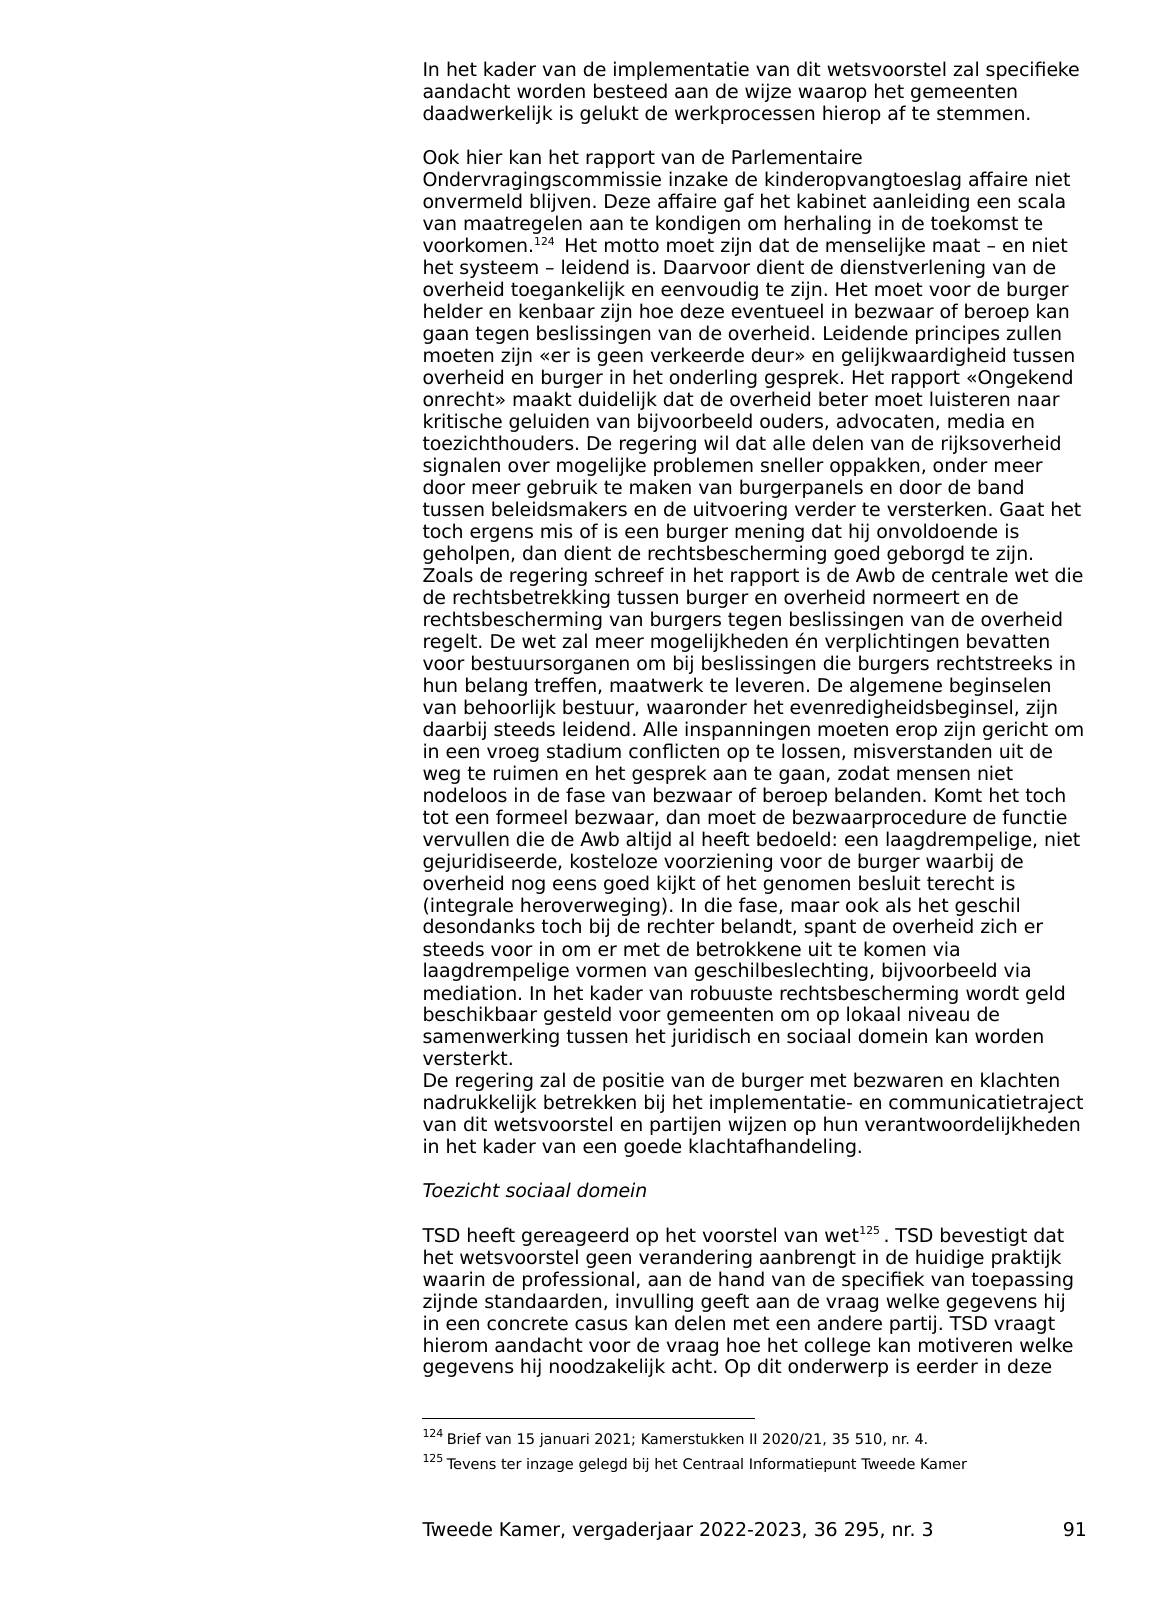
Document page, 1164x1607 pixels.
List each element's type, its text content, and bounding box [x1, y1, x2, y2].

text TSD heeft gereageerd op het voorstel van wet. TSD bevestigt dat het wetsvoorstel geen verandering aanbrengt in de huidige praktijk waarin de professional, aan de hand van de specifiek van toepassing zijnde standaarden, invulling geeft aan de vraag welke gegevens hij in een concrete casus kan delen met een andere partij. TSD vraagt hierom aandacht voor de vraag hoe het college kan motiveren welke gegevens hij noodzakelijk acht. Op dit onderwerp is eerder in deze [422, 1224, 1087, 1378]
text In het kader van de implementatie van dit wetsvoorstel zal specifieke aandacht worden besteed aan de wijze waarop het gemeenten daadwerkelijk is gelukt de werkprocessen hierop af te stemmen. [422, 59, 1087, 125]
text Tevens ter inzage gelegd bij het Centraal Informatiepunt Tweede Kamer [422, 1452, 1087, 1474]
subtitle Toezicht sociaal domein [422, 1180, 1087, 1202]
text De regering zal de positie van de burger met bezwaren en klachten nadrukkelijk betrekken bij het implementatie- en communicatietraject van dit wetsvoorstel en partijen wijzen op hun verantwoordelijkheden in het kader van een goede klachtafhandeling. [422, 1070, 1087, 1158]
text Ook hier kan het rapport van de Parlementaire Ondervragingscommissie inzake de kinderopvangtoeslag affaire niet onvermeld blijven. Deze affaire gaf het kabinet aanleiding een scala van maatregelen aan te kondigen om herhaling in de toekomst te voorkomen. Het motto moet zijn dat de menselijke maat – en niet het systeem – leidend is. Daarvoor dient de dienstverlening van de overheid toegankelijk en eenvoudig te zijn. Het moet voor de burger helder en kenbaar zijn hoe deze eventueel in bezwaar of beroep kan gaan tegen beslissingen van de overheid. Leidende principes zullen moeten zijn «er is geen verkeerde deur» en gelijkwaardigheid tussen overheid en burger in het onderling gesprek. Het rapport «Ongekend onrecht» maakt duidelijk dat de overheid beter moet luisteren naar kritische geluiden van bijvoorbeeld ouders, advocaten, media en toezichthouders. De regering wil dat alle delen van de rijksoverheid signalen over mogelijke problemen sneller oppakken, onder meer door meer gebruik te maken van burgerpanels en door de band tussen beleidsmakers en de uitvoering verder te versterken. Gaat het toch ergens mis of is een burger mening dat hij onvoldoende is geholpen, dan dient de rechtsbescherming goed geborgd te zijn. [422, 147, 1087, 565]
text Zoals de regering schreef in het rapport is de Awb de centrale wet die de rechtsbetrekking tussen burger en overheid normeert en de rechtsbescherming van burgers tegen beslissingen van de overheid regelt. De wet zal meer mogelijkheden én verplichtingen bevatten voor bestuursorganen om bij beslissingen die burgers rechtstreeks in hun belang treffen, maatwerk te leveren. De algemene beginselen van behoorlijk bestuur, waaronder het evenredigheidsbeginsel, zijn daarbij steeds leidend. Alle inspanningen moeten erop zijn gericht om in een vroeg stadium conflicten op te lossen, misverstanden uit de weg te ruimen en het gesprek aan te gaan, zodat mensen niet nodeloos in de fase van bezwaar of beroep belanden. Komt het toch tot een formeel bezwaar, dan moet de bezwaarprocedure de functie vervullen die de Awb altijd al heeft bedoeld: een laagdrempelige, niet gejuridiseerde, kosteloze voorziening voor de burger waarbij de overheid nog eens goed kijkt of het genomen besluit terecht is (integrale heroverweging). In die fase, maar ook als het geschil desondanks toch bij de rechter belandt, spant de overheid zich er steeds voor in om er met de betrokkene uit te komen via laagdrempelige vormen van geschilbeslechting, bijvoorbeeld via mediation. In het kader van robuuste rechtsbescherming wordt geld beschikbaar gesteld voor gemeenten om op lokaal niveau de samenwerking tussen het juridisch en sociaal domein kan worden versterkt. [422, 565, 1087, 1070]
text Brief van 15 januari 2021; Kamerstukken II 2020/21, 35 510, nr. 4. [422, 1427, 1087, 1449]
